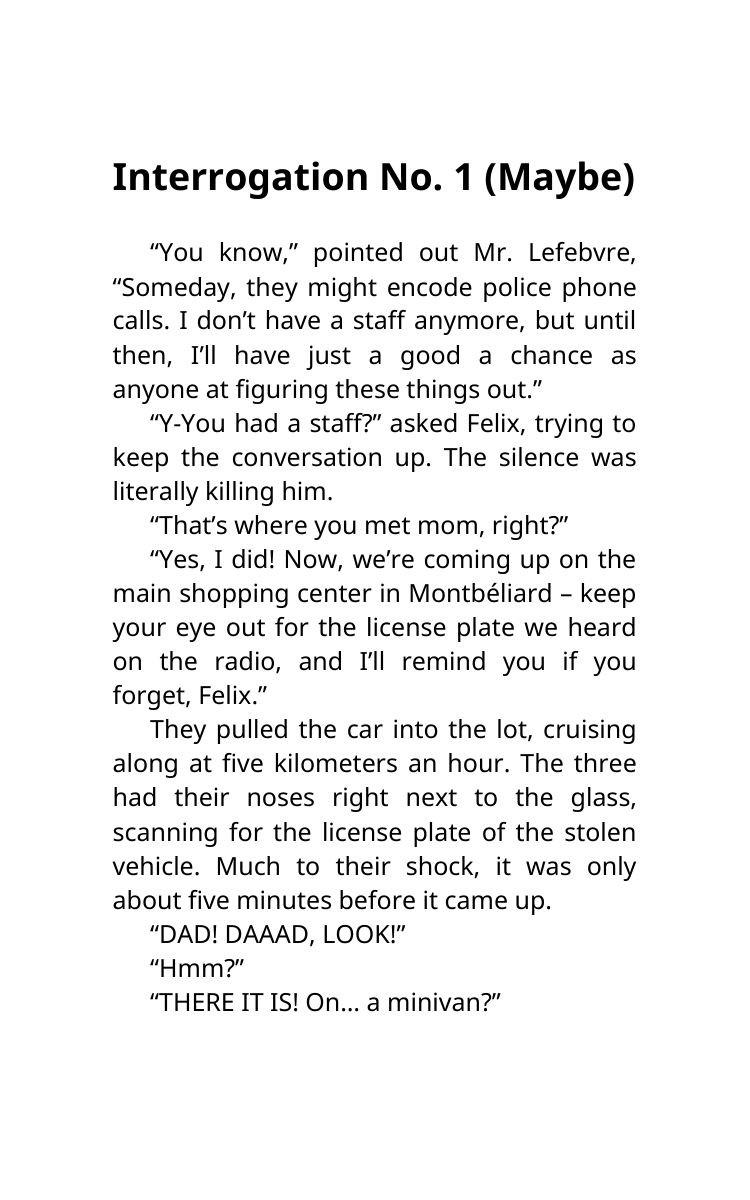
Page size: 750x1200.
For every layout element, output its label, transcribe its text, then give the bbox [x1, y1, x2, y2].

text “You know,” pointed out Mr. Lefebvre, “Someday, they might encode police phone calls. I don’t have a staff anymore, but until then, I’ll have just a good a chance as anyone at figuring these things out.” [112, 235, 637, 405]
text “DAD! DAAAD, LOOK!” [112, 916, 637, 950]
text “Y-You had a staff?” asked Felix, trying to keep the conversation up. The silence was literally killing him. [112, 405, 637, 508]
text “THERE IT IS! On… a minivan?” [112, 984, 637, 1018]
text “Yes, I did! Now, we’re coming up on the main shopping center in Montbéliard – keep your eye out for the license plate we heard on the radio, and I’ll remind you if you forget, Felix.” [112, 542, 637, 712]
subtitle Interrogation No. 1 (Maybe) [112, 150, 637, 201]
text “That’s where you met mom, right?” [112, 508, 637, 542]
text They pulled the car into the lot, cruising along at five kilometers an hour. The three had their noses right next to the glass, scanning for the license plate of the stolen vehicle. Much to their shock, it was only about five minutes before it came up. [112, 712, 637, 916]
text “Hmm?” [112, 950, 637, 984]
